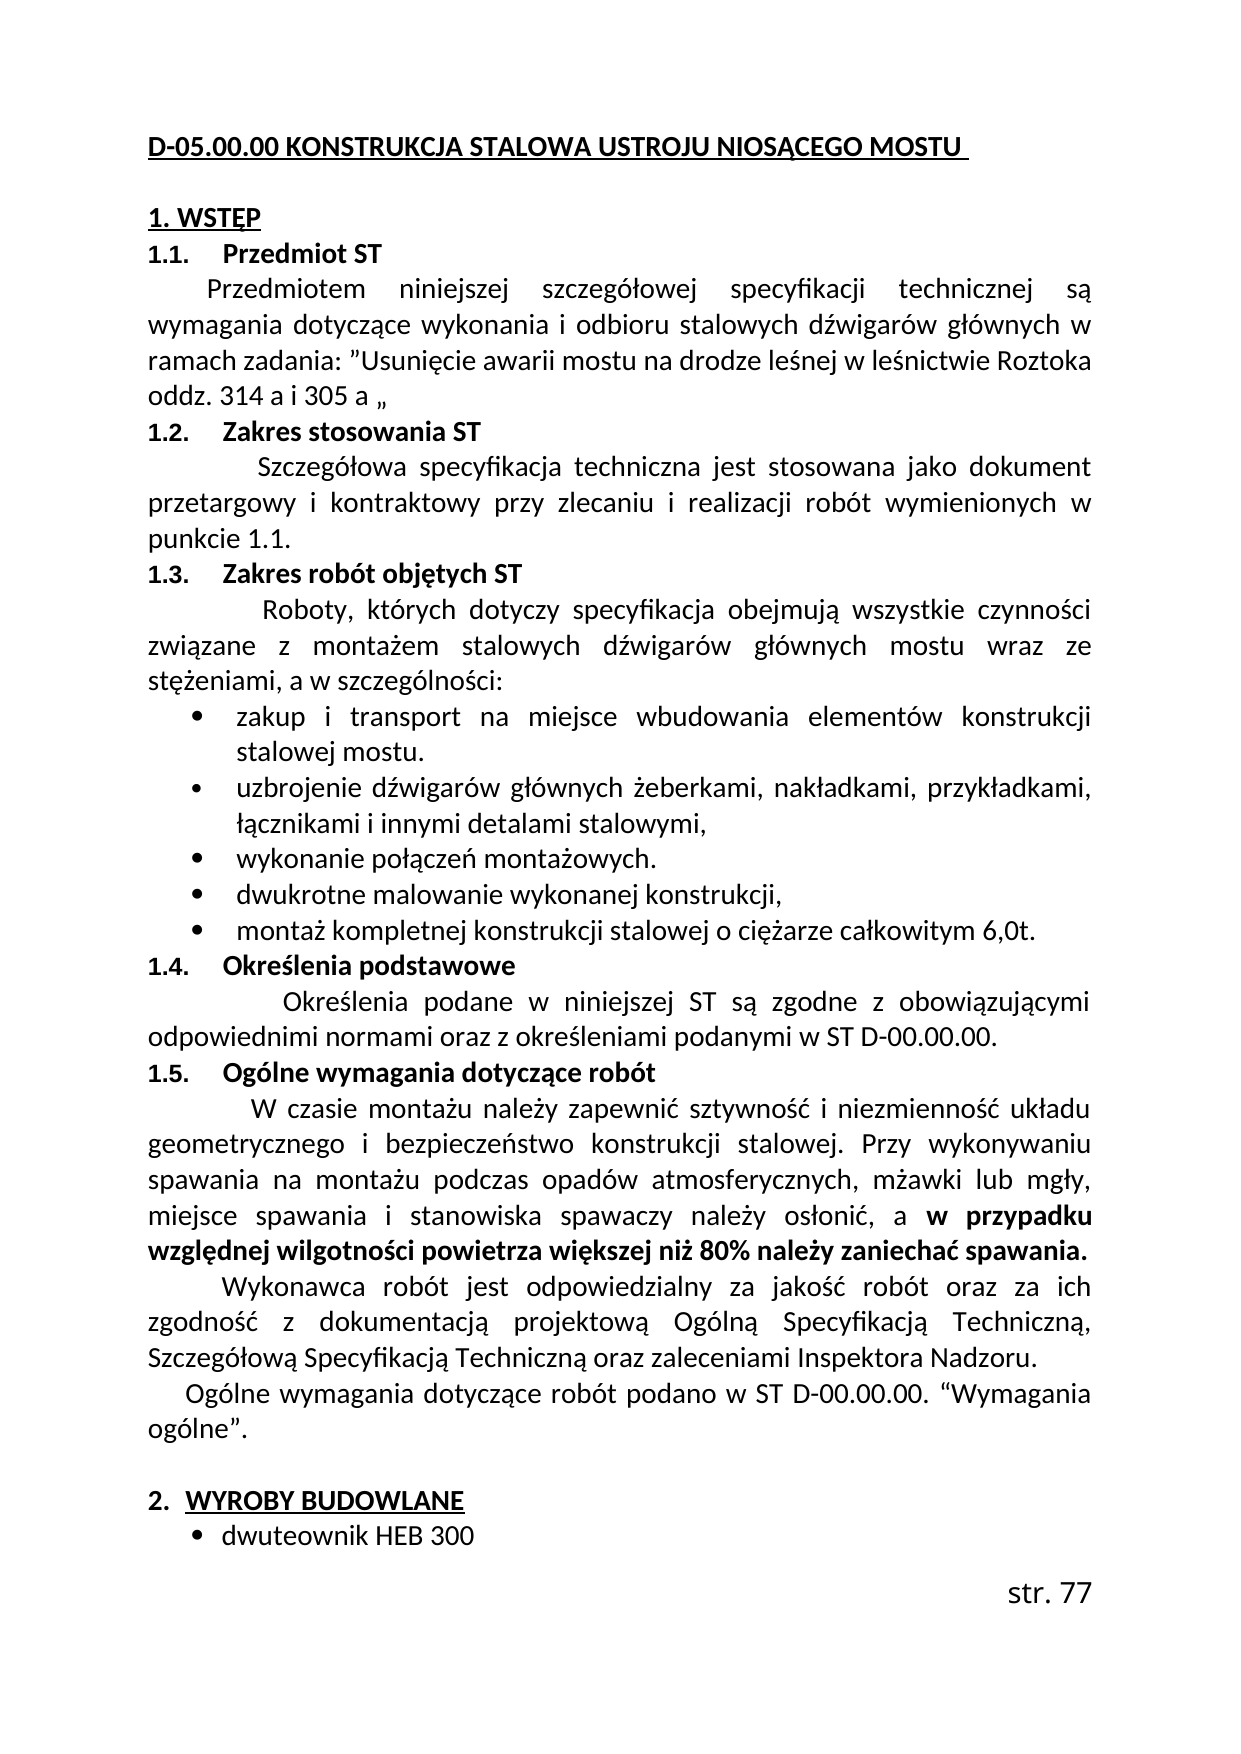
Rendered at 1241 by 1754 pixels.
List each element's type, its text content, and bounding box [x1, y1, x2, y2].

text 1. WSTĘP [148, 199, 1093, 235]
list Określenia podstawowe [148, 947, 1093, 983]
text Szczegółowa specyfikacja techniczna jest stosowana jako dokument przetargowy i kontraktowy przy zlecaniu i realizacji robót wymienionych w punkcie 1.1. [148, 448, 1093, 555]
text Ogólne wymagania dotyczące robót podano w ST D-00.00.00. “Wymagania ogólne”. [148, 1375, 1093, 1446]
text Przedmiotem niniejszej szczegółowej specyfikacji technicznej są wymagania dotyczące wykonania i odbioru stalowych dźwigarów głównych w ramach zadania: ”Usunięcie awarii mostu na drodze leśnej w leśnictwie Roztoka oddz. 314 a i 305 a „ [148, 270, 1093, 413]
text W czasie montażu należy zapewnić sztywność i niezmienność układu geometrycznego i bezpieczeństwo konstrukcji stalowej. Przy wykonywaniu spawania na montażu podczas opadów atmosferycznych, mżawki lub mgły, miejsce spawania i stanowiska spawaczy należy osłonić, a w przypadku względnej wilgotności powietrza większej niż 80% należy zaniechać spawania. [148, 1090, 1093, 1268]
list Zakres stosowania ST [148, 413, 1093, 448]
text Określenia podane w niniejszej ST są zgodne z obowiązującymi odpowiednimi normami oraz z określeniami podanymi w ST D-00.00.00. [148, 983, 1093, 1054]
list Zakres robót objętych ST [148, 555, 1093, 591]
list dwukrotne malowanie wykonanej konstrukcji, [192, 876, 1093, 912]
list Przedmiot ST [148, 235, 1093, 270]
list dwuteownik HEB 300 [148, 1517, 1093, 1553]
list wykonanie połączeń montażowych. [192, 840, 1093, 876]
text D-05.00.00 KONSTRUKCJA STALOWA USTROJU NIOSĄCEGO MOSTU [148, 128, 1093, 163]
list WYROBY BUDOWLANE [148, 1482, 1093, 1517]
list uzbrojenie dźwigarów głównych żeberkami, nakładkami, przykładkami, łącznikami i innymi detalami stalowymi, [192, 769, 1093, 840]
list montaż kompletnej konstrukcji stalowej o ciężarze całkowitym 6,0t. [192, 912, 1093, 947]
text Roboty, których dotyczy specyfikacja obejmują wszystkie czynności związane z montażem stalowych dźwigarów głównych mostu wraz ze stężeniami, a w szczególności: [148, 591, 1093, 698]
text Wykonawca robót jest odpowiedzialny za jakość robót oraz za ich zgodność z dokumentacją projektową Ogólną Specyfikacją Techniczną, Szczegółową Specyfikacją Techniczną oraz zaleceniami Inspektora Nadzoru. [148, 1268, 1093, 1375]
list zakup i transport na miejsce wbudowania elementów konstrukcji stalowej mostu. [192, 698, 1093, 769]
list Ogólne wymagania dotyczące robót [148, 1054, 1093, 1090]
